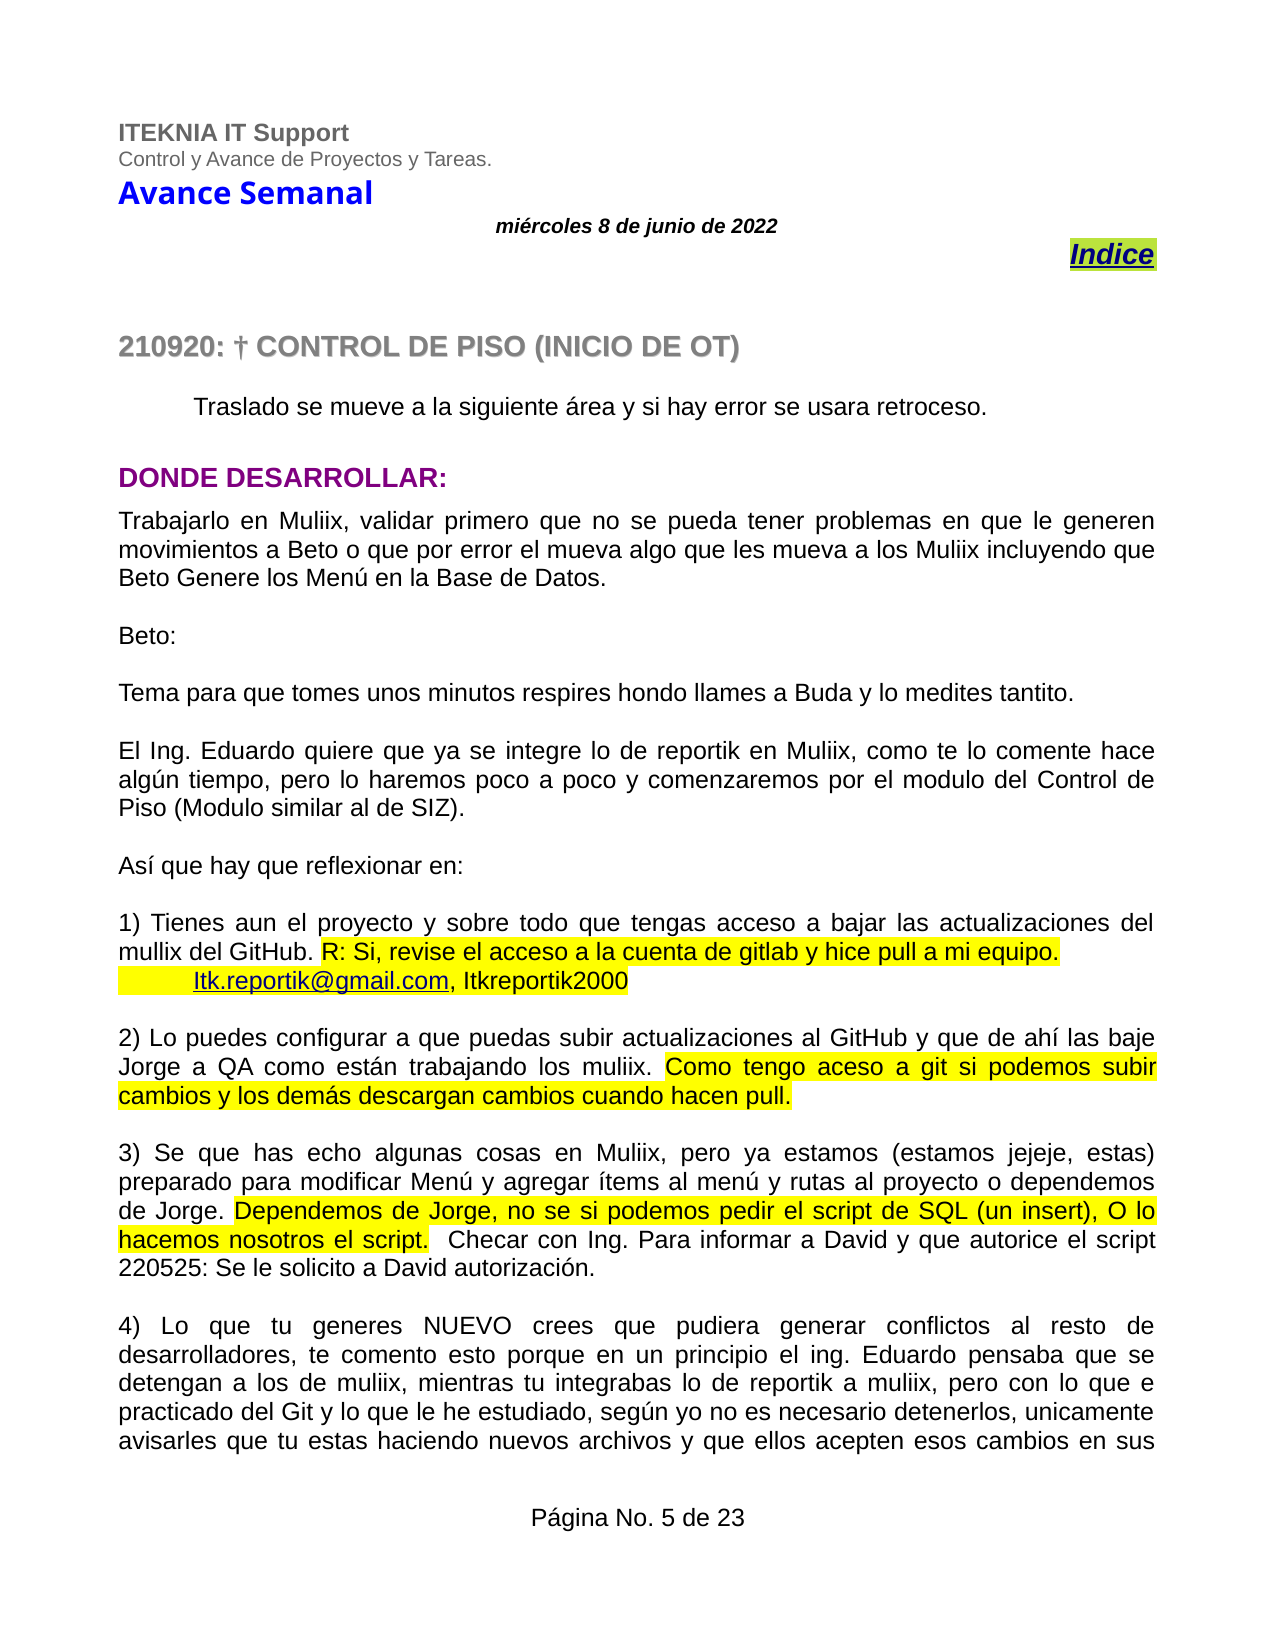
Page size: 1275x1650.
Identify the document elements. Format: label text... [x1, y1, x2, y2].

text 2) Lo puedes configurar a que puedas subir actualizaciones al GitHub y que de ahí las baje Jorge a QA como están trabajando los muliix. Como tengo aceso a git si podemos subir cambios y los demás descargan cambios cuando hacen pull. [118, 1023, 1157, 1110]
text Beto: [118, 621, 1157, 650]
subtitle 210920: † CONTROL DE PISO (INICIO DE OT) [118, 329, 1157, 363]
text Trabajarlo en Muliix, validar primero que no se pueda tener problemas en que le generen movimientos a Beto o que por error el mueva algo que les mueva a los Muliix incluyendo que Beto Genere los Menú en la Base de Datos. [118, 506, 1157, 592]
text 4) Lo que tu generes NUEVO crees que pudiera generar conflictos al resto de desarrolladores, te comento esto porque en un principio el ing. Eduardo pensaba que se detengan a los de muliix, mientras tu integrabas lo de reportik a muliix, pero con lo que e practicado del Git y lo que le he estudiado, según yo no es necesario detenerlos, unicamente avisarles que tu estas haciendo nuevos archivos y que ellos acepten esos cambios en sus [118, 1311, 1157, 1455]
text El Ing. Eduardo quiere que ya se integre lo de reportik en Muliix, como te lo comente hace algún tiempo, pero lo haremos poco a poco y comenzaremos por el modulo del Control de Piso (Modulo similar al de SIZ). [118, 736, 1157, 822]
text Así que hay que reflexionar en: [118, 851, 1157, 880]
text 1) Tienes aun el proyecto y sobre todo que tengas acceso a bajar las actualizaciones del mullix del GitHub. R: Si, revise el acceso a la cuenta de gitlab y hice pull a mi equipo. [118, 908, 1157, 966]
text 3) Se que has echo algunas cosas en Muliix, pero ya estamos (estamos jejeje, estas) preparado para modificar Menú y agregar ítems al menú y rutas al proyecto o dependemos de Jorge. Dependemos de Jorge, no se si podemos pedir el script de SQL (un insert), O lo hacemos nosotros el script. Checar con Ing. Para informar a David y que autorice el script 220525: Se le solicito a David autorización. [118, 1138, 1157, 1282]
text Tema para que tomes unos minutos respires hondo llames a Buda y lo medites tantito. [118, 678, 1157, 707]
text Itk.reportik@gmail.com, Itkreportik2000 [118, 966, 1157, 995]
text Traslado se mueve a la siguiente área y si hay error se usara retroceso. [118, 392, 1157, 420]
subtitle DONDE DESARROLLAR: [118, 462, 1157, 493]
